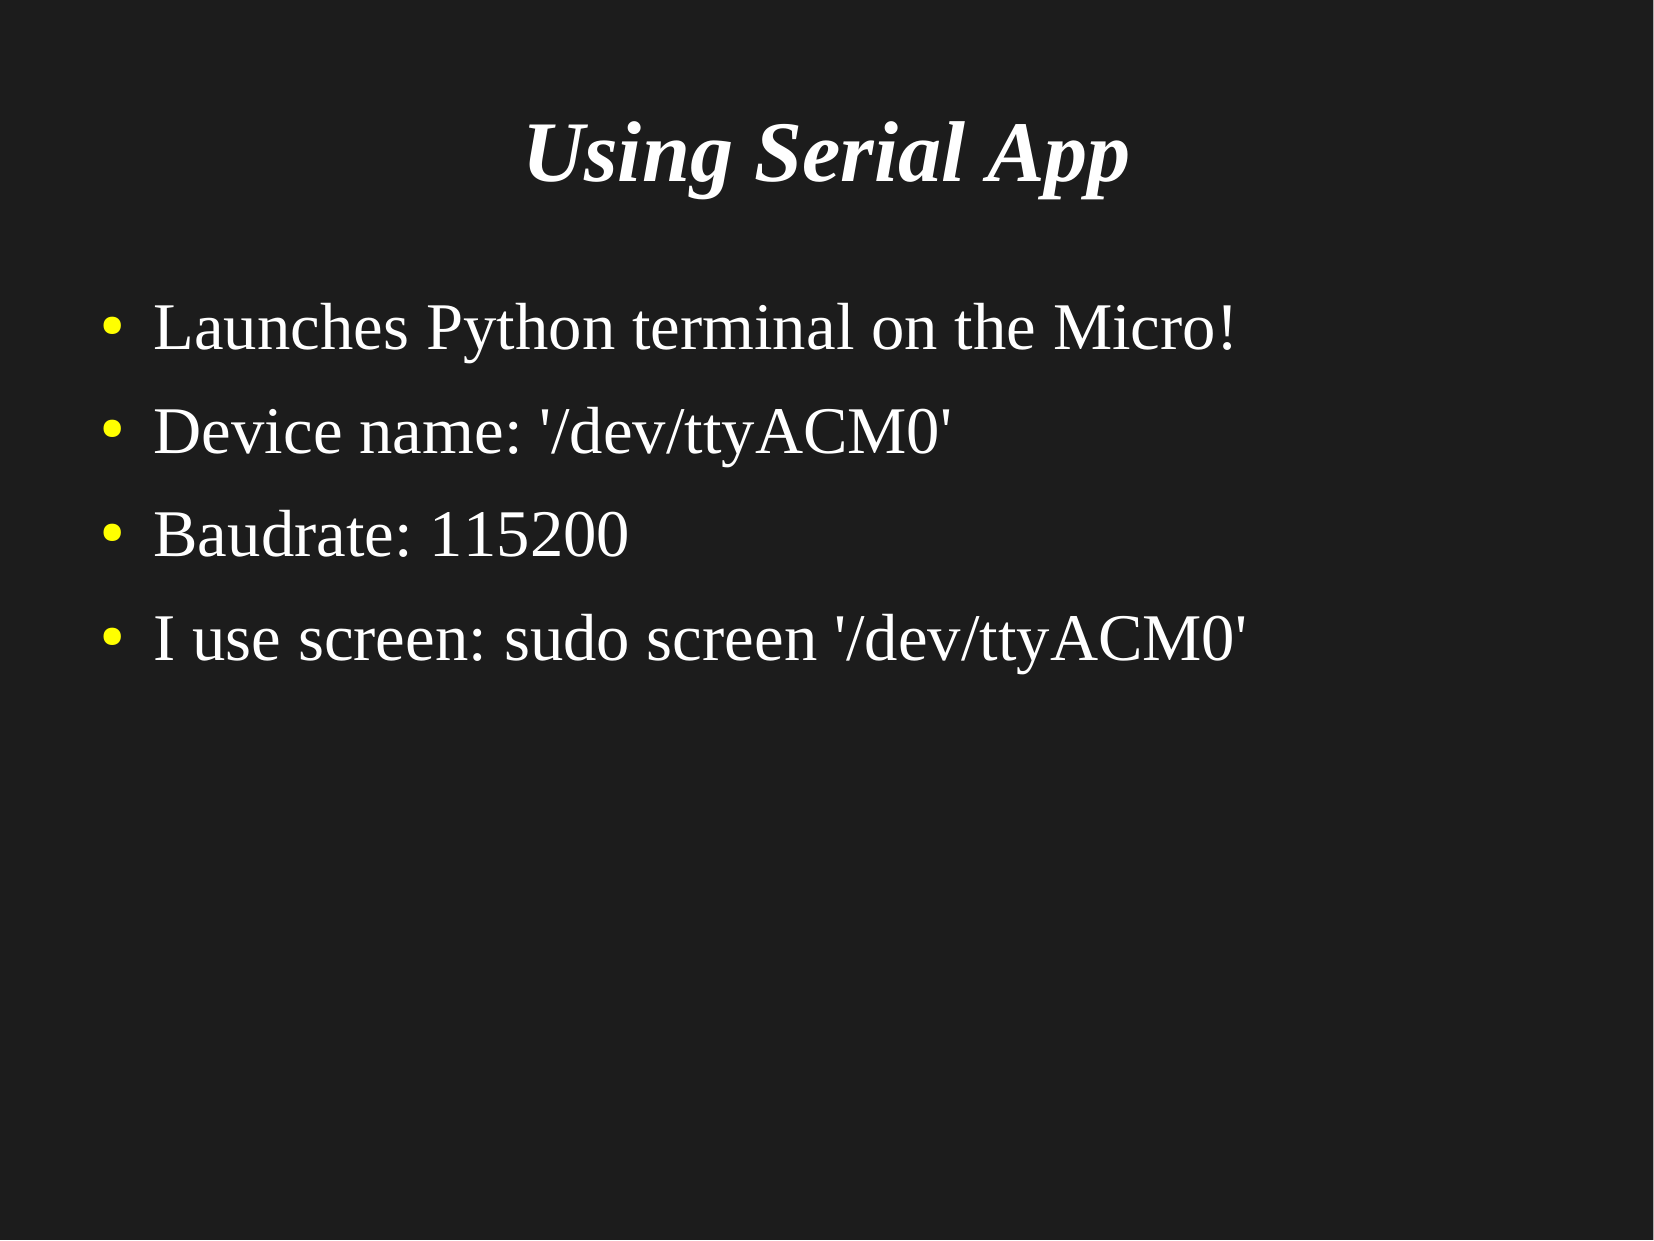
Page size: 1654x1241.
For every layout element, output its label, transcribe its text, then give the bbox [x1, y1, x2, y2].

list Launches Python terminal on the Micro! Device name: '/dev/ttyACM0' Baudrate: 115200 I use screen: sudo screen '/dev/ttyACM0' [82, 290, 1571, 1109]
title Using Serial App [82, 49, 1571, 257]
